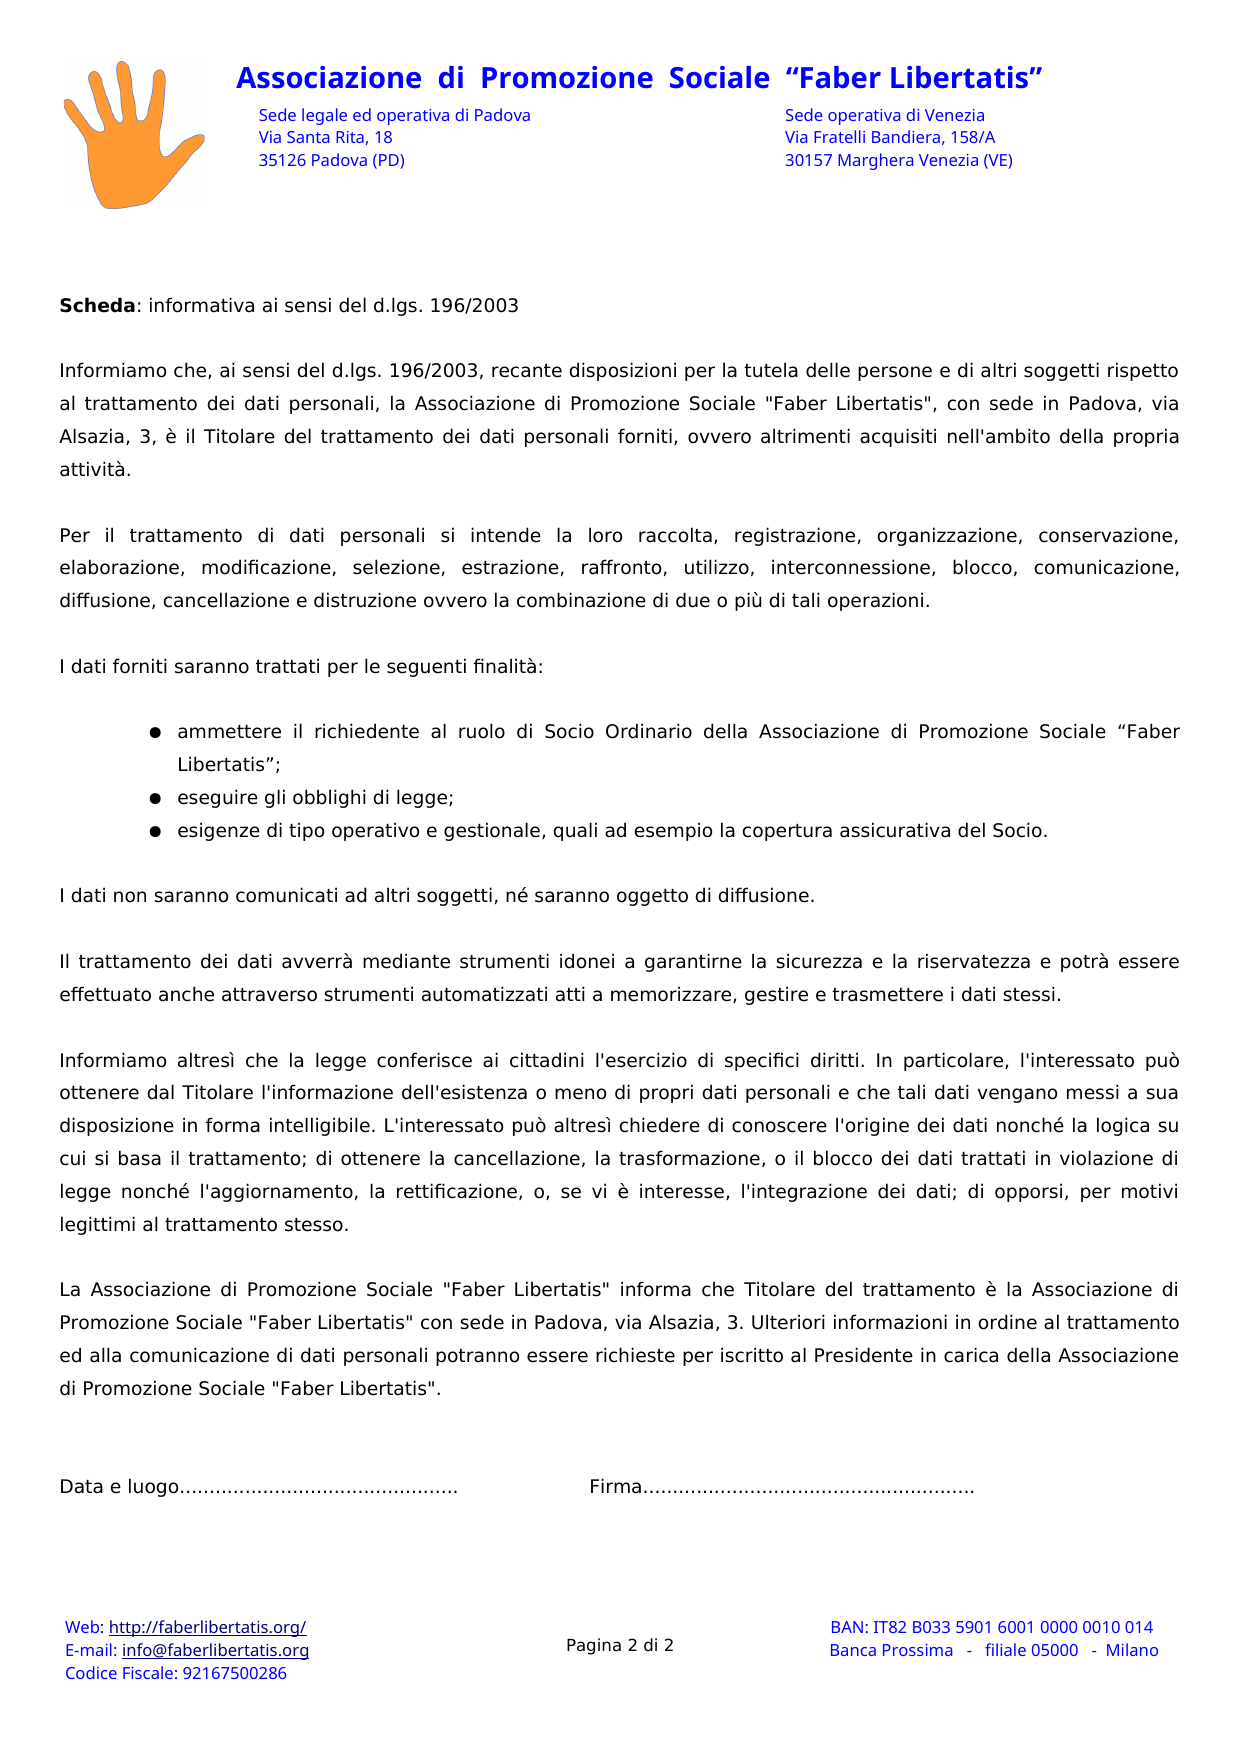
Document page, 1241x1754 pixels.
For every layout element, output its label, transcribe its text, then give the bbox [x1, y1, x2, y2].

text I dati non saranno comunicati ad altri soggetti, né saranno oggetto di diffusione. [59, 886, 1181, 907]
text I dati forniti saranno trattati per le seguenti finalità: [59, 656, 1181, 678]
text Il trattamento dei dati avverrà mediante strumenti idonei a garantirne la sicurezza e la riservatezza e potrà essere effettuato anche attraverso strumenti automatizzati atti a memorizzare, gestire e trasmettere i dati stessi. [59, 951, 1181, 1006]
text Informiamo altresì che la legge conferisce ai cittadini l'esercizio di specifici diritti. In particolare, l'interessato può ottenere dal Titolare l'informazione dell'esistenza o meno di propri dati personali e che tali dati vengano messi a sua disposizione in forma intelligibile. L'interessato può altresì chiedere di conoscere l'origine dei dati nonché la logica su cui si basa il trattamento; di ottenere la cancellazione, la trasformazione, o il blocco dei dati trattati in violazione di legge nonché l'aggiornamento, la rettificazione, o, se vi è interesse, l'integrazione dei dati; di opporsi, per motivi legittimi al trattamento stesso. [59, 1049, 1181, 1236]
text La Associazione di Promozione Sociale "Faber Libertatis" informa che Titolare del trattamento è la Associazione di Promozione Sociale "Faber Libertatis" con sede in Padova, via Alsazia, 3. Ulteriori informazioni in ordine al trattamento ed alla comunicazione di dati personali potranno essere richieste per iscritto al Presidente in carica della Associazione di Promozione Sociale "Faber Libertatis". [59, 1279, 1181, 1399]
list eseguire gli obblighi di legge; [148, 787, 1181, 809]
list esigenze di tipo operativo e gestionale, quali ad esempio la copertura assicurativa del Socio. [148, 820, 1181, 842]
text Data e luogo............................................... Firma........................................................ [59, 1476, 1181, 1498]
text Informiamo che, ai sensi del d.lgs. 196/2003, recante disposizioni per la tutela delle persone e di altri soggetti rispetto al trattamento dei dati personali, la Associazione di Promozione Sociale "Faber Libertatis", con sede in Padova, via Alsazia, 3, è il Titolare del trattamento dei dati personali forniti, ovvero altrimenti acquisiti nell'ambito della propria attività. [59, 361, 1181, 481]
list ammettere il richiedente al ruolo di Socio Ordinario della Associazione di Promozione Sociale “Faber Libertatis”; [148, 721, 1181, 776]
picture [63, 61, 205, 209]
text Scheda: informativa ai sensi del d.lgs. 196/2003 [59, 295, 1181, 317]
text Per il trattamento di dati personali si intende la loro raccolta, registrazione, organizzazione, conservazione, elaborazione, modificazione, selezione, estrazione, raffronto, utilizzo, interconnessione, blocco, comunicazione, diffusione, cancellazione e distruzione ovvero la combinazione di due o più di tali operazioni. [59, 524, 1181, 612]
